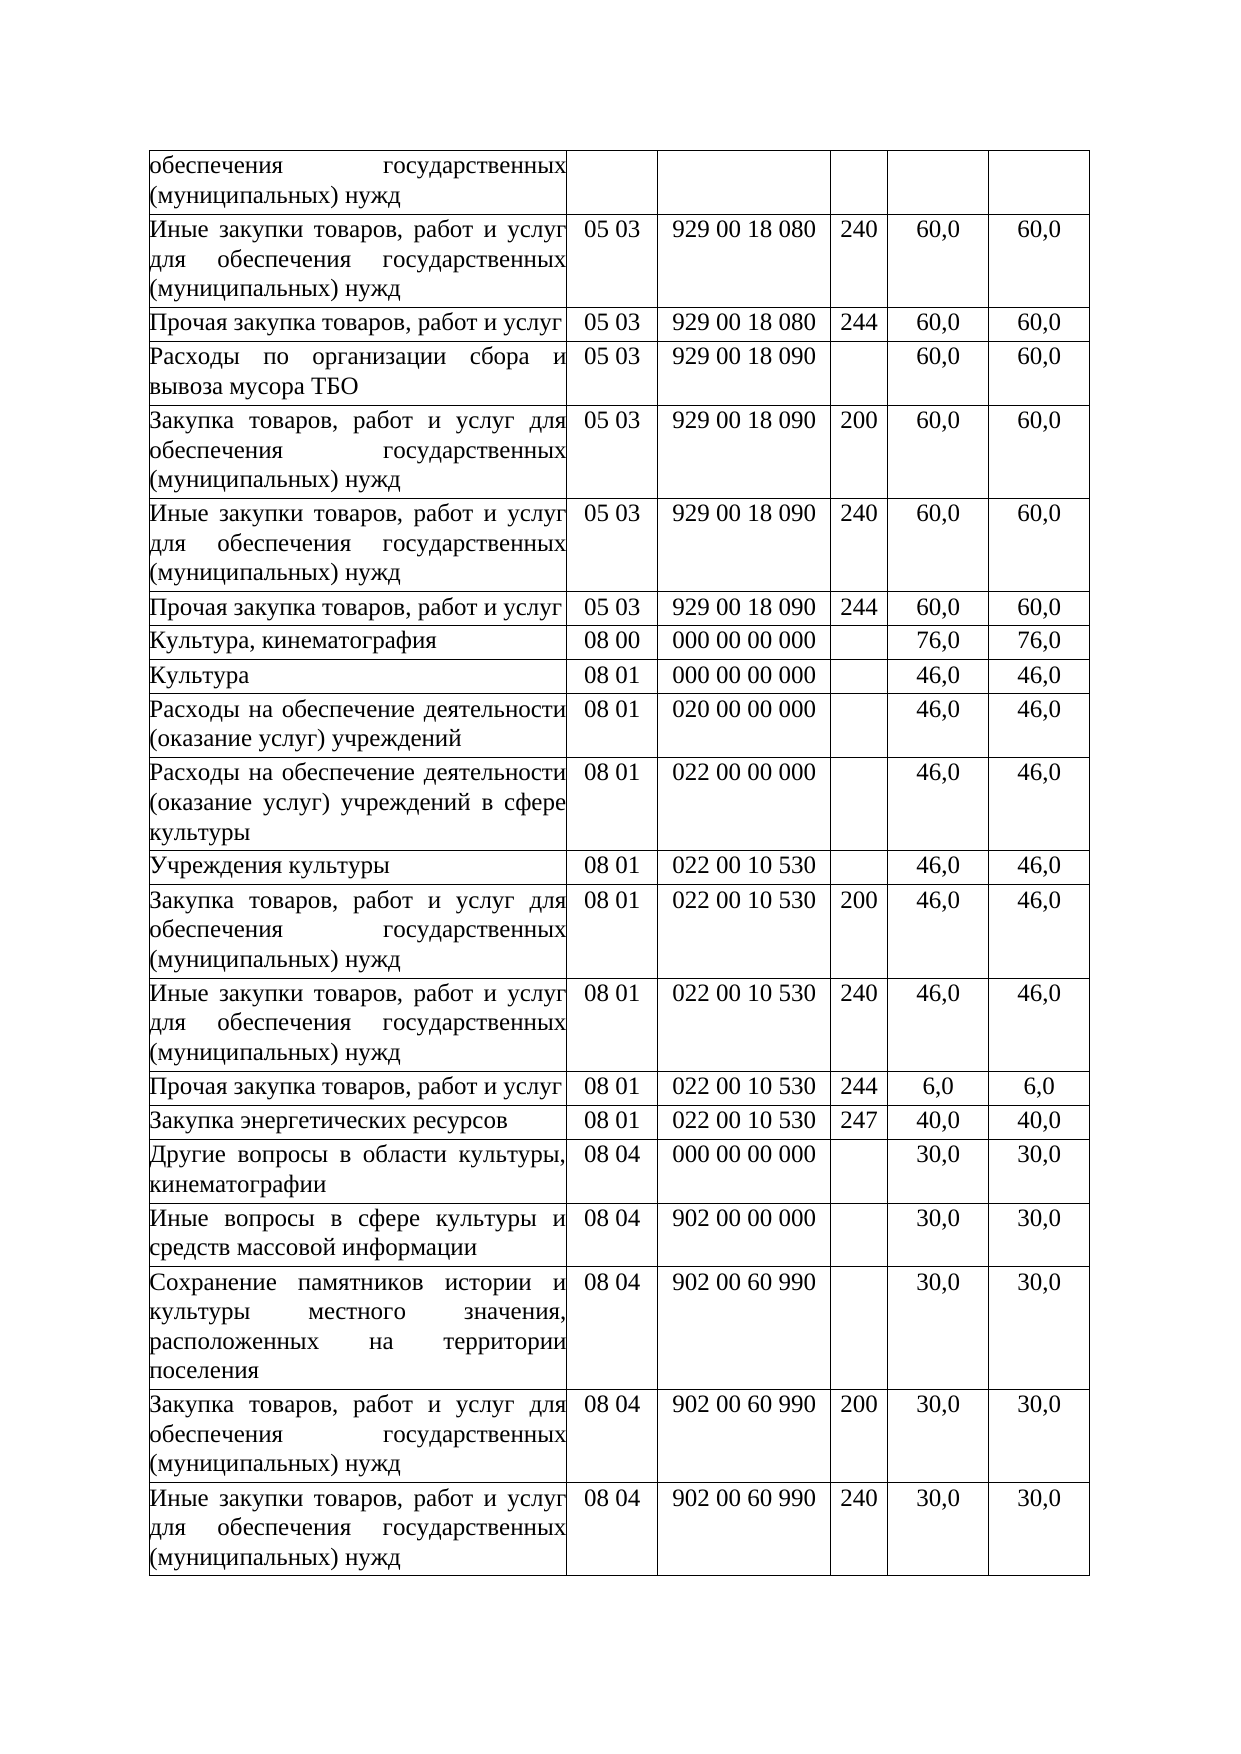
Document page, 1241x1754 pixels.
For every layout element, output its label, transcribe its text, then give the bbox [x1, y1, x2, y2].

table_cell 76,0 [989, 626, 1089, 659]
table_cell 60,0 [989, 342, 1089, 404]
table_cell Сохранение памятников истории и культуры местного значения, расположенных на территории поселения [150, 1267, 566, 1389]
table_cell 200 [831, 1390, 887, 1482]
table_cell 05 03 [567, 499, 657, 591]
table_cell 08 01 [567, 758, 657, 850]
table_cell [831, 151, 887, 214]
table_cell [831, 694, 887, 757]
table_cell Прочая закупка товаров, работ и услуг [150, 308, 566, 341]
table_cell 240 [831, 1483, 887, 1575]
table_cell [831, 1140, 887, 1202]
table_cell 46,0 [989, 851, 1089, 884]
table_cell 76,0 [888, 626, 988, 659]
table_cell 022 00 10 530 [658, 851, 830, 884]
table_cell 244 [831, 1072, 887, 1105]
table_cell 08 04 [567, 1204, 657, 1266]
table_cell 46,0 [888, 758, 988, 850]
table_cell 08 04 [567, 1483, 657, 1575]
table_cell 244 [831, 308, 887, 341]
table_cell 40,0 [989, 1106, 1089, 1139]
table_cell 46,0 [989, 694, 1089, 757]
table_cell Закупка товаров, работ и услуг для обеспечения государственных (муниципальных) нужд [150, 406, 566, 498]
table_cell Иные закупки товаров, работ и услуг для обеспечения государственных (муниципальных) нужд [150, 499, 566, 591]
table_cell 240 [831, 499, 887, 591]
table_cell 000 00 00 000 [658, 626, 830, 659]
table_cell 30,0 [888, 1140, 988, 1202]
table_cell 46,0 [989, 979, 1089, 1071]
table_cell 05 03 [567, 406, 657, 498]
table_cell Иные вопросы в сфере культуры и средств массовой информации [150, 1204, 566, 1266]
table_cell 60,0 [888, 499, 988, 591]
table_cell Закупка энергетических ресурсов [150, 1106, 566, 1139]
table_cell 022 00 00 000 [658, 758, 830, 850]
table_cell 240 [831, 979, 887, 1071]
table_cell Закупка товаров, работ и услуг для обеспечения государственных (муниципальных) нужд [150, 1390, 566, 1482]
table_cell 60,0 [888, 592, 988, 625]
table_cell 08 01 [567, 1072, 657, 1105]
table_cell [831, 660, 887, 693]
table_cell 46,0 [888, 694, 988, 757]
table_cell Расходы на обеспечение деятельности (оказание услуг) учреждений [150, 694, 566, 757]
table_cell 08 04 [567, 1140, 657, 1202]
table_cell 60,0 [989, 308, 1089, 341]
table_cell 60,0 [989, 406, 1089, 498]
table_cell 60,0 [888, 215, 988, 307]
table_cell 08 04 [567, 1267, 657, 1389]
table_cell [567, 151, 657, 214]
table_cell 46,0 [989, 885, 1089, 977]
table_cell 46,0 [888, 979, 988, 1071]
table_cell 6,0 [888, 1072, 988, 1105]
table_cell 30,0 [989, 1390, 1089, 1482]
table_cell 30,0 [888, 1390, 988, 1482]
table_cell 000 00 00 000 [658, 1140, 830, 1202]
table_cell 60,0 [989, 592, 1089, 625]
table_cell 30,0 [989, 1204, 1089, 1266]
table_cell Закупка товаров, работ и услуг для обеспечения государственных (муниципальных) нужд [150, 885, 566, 977]
table_cell 022 00 10 530 [658, 885, 830, 977]
table_cell [989, 151, 1089, 214]
table_cell 05 03 [567, 342, 657, 404]
table_cell Иные закупки товаров, работ и услуг для обеспечения государственных (муниципальных) нужд [150, 1483, 566, 1575]
table_cell 60,0 [989, 215, 1089, 307]
table_cell [831, 851, 887, 884]
table_cell 60,0 [888, 406, 988, 498]
table_cell 08 01 [567, 979, 657, 1071]
table_cell 05 03 [567, 592, 657, 625]
table_cell 08 00 [567, 626, 657, 659]
table_cell 200 [831, 406, 887, 498]
table_cell 46,0 [888, 851, 988, 884]
table_cell Расходы на обеспечение деятельности (оказание услуг) учреждений в сфере культуры [150, 758, 566, 850]
table_cell Расходы по организации сбора и вывоза мусора ТБО [150, 342, 566, 404]
table_cell Другие вопросы в области культуры, кинематографии [150, 1140, 566, 1202]
table_cell Прочая закупка товаров, работ и услуг [150, 592, 566, 625]
table_cell Прочая закупка товаров, работ и услуг [150, 1072, 566, 1105]
table_cell 30,0 [888, 1204, 988, 1266]
table_cell 60,0 [989, 499, 1089, 591]
table_cell 30,0 [989, 1267, 1089, 1389]
table_cell [831, 1204, 887, 1266]
table_cell 08 01 [567, 851, 657, 884]
table_cell 08 01 [567, 694, 657, 757]
table_cell 929 00 18 090 [658, 592, 830, 625]
table_cell [831, 626, 887, 659]
table_cell 08 04 [567, 1390, 657, 1482]
table_cell 022 00 10 530 [658, 1106, 830, 1139]
table_cell 929 00 18 090 [658, 406, 830, 498]
table_cell 244 [831, 592, 887, 625]
table_cell Учреждения культуры [150, 851, 566, 884]
table_cell 30,0 [888, 1483, 988, 1575]
table_cell 902 00 60 990 [658, 1483, 830, 1575]
table_cell 08 01 [567, 1106, 657, 1139]
table_cell [888, 151, 988, 214]
table_cell 000 00 00 000 [658, 660, 830, 693]
table_cell обеспечения государственных (муниципальных) нужд [150, 151, 566, 214]
table_cell 902 00 60 990 [658, 1267, 830, 1389]
table_cell 60,0 [888, 308, 988, 341]
table_cell [658, 151, 830, 214]
table_cell [831, 758, 887, 850]
table_cell 60,0 [888, 342, 988, 404]
table_cell 929 00 18 090 [658, 499, 830, 591]
table_cell 46,0 [888, 660, 988, 693]
table_cell Иные закупки товаров, работ и услуг для обеспечения государственных (муниципальных) нужд [150, 215, 566, 307]
table_cell 30,0 [888, 1267, 988, 1389]
table_cell 46,0 [888, 885, 988, 977]
table_cell [831, 342, 887, 404]
table_cell 05 03 [567, 215, 657, 307]
table_cell 247 [831, 1106, 887, 1139]
table_cell 929 00 18 090 [658, 342, 830, 404]
table_cell 902 00 60 990 [658, 1390, 830, 1482]
table_cell 30,0 [989, 1140, 1089, 1202]
table_cell 929 00 18 080 [658, 308, 830, 341]
table_cell 05 03 [567, 308, 657, 341]
table_cell 200 [831, 885, 887, 977]
table_cell 46,0 [989, 660, 1089, 693]
table_cell 08 01 [567, 885, 657, 977]
table_cell Культура [150, 660, 566, 693]
table_cell 6,0 [989, 1072, 1089, 1105]
table_cell 46,0 [989, 758, 1089, 850]
table_cell Иные закупки товаров, работ и услуг для обеспечения государственных (муниципальных) нужд [150, 979, 566, 1071]
table_cell [831, 1267, 887, 1389]
table_cell 08 01 [567, 660, 657, 693]
table_cell 902 00 00 000 [658, 1204, 830, 1266]
table_cell 022 00 10 530 [658, 1072, 830, 1105]
table_cell 40,0 [888, 1106, 988, 1139]
table_cell Культура, кинематография [150, 626, 566, 659]
table_cell 020 00 00 000 [658, 694, 830, 757]
table_cell 022 00 10 530 [658, 979, 830, 1071]
table_cell 240 [831, 215, 887, 307]
table_cell 30,0 [989, 1483, 1089, 1575]
table_cell 929 00 18 080 [658, 215, 830, 307]
